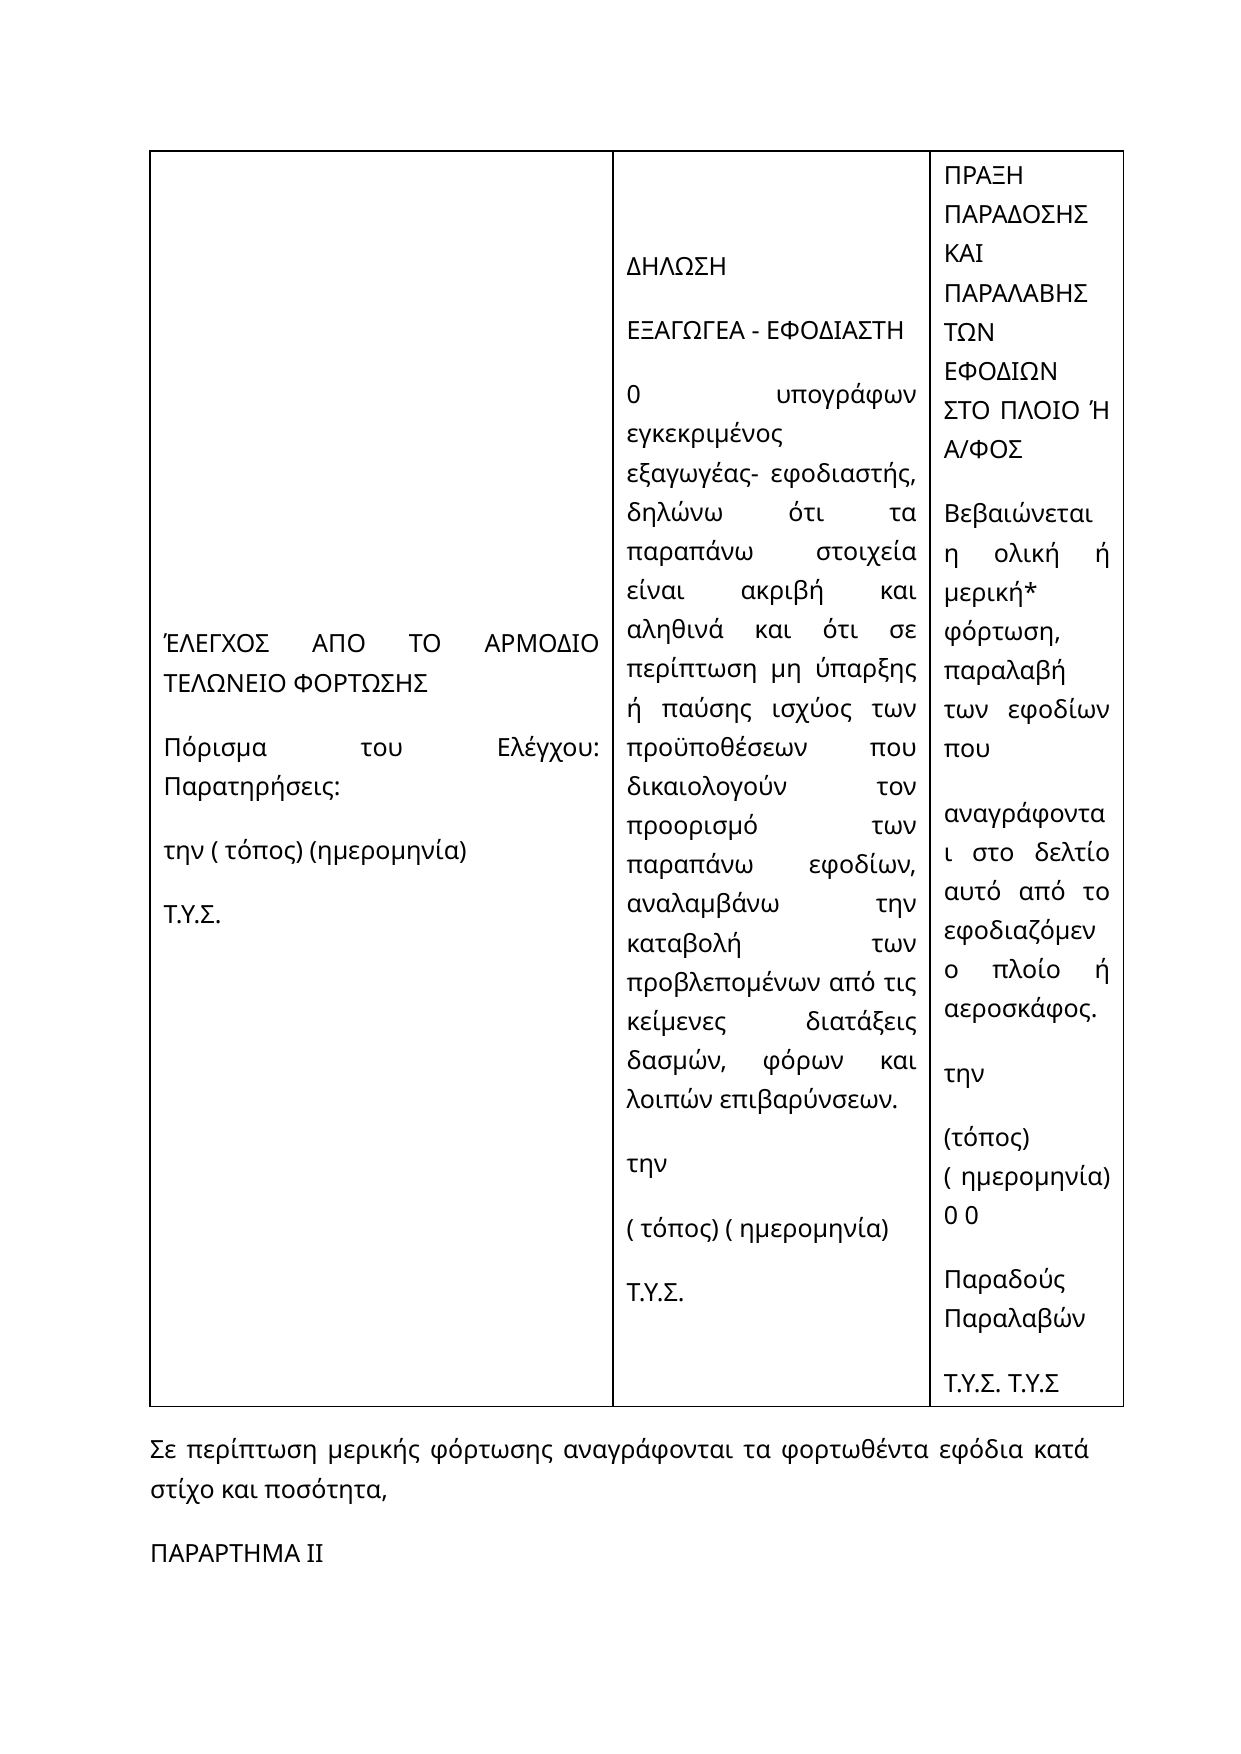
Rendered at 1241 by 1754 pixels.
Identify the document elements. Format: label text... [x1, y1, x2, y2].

table_cell ΔΗΛΩΣΗ ΕΞΑΓΩΓΕΑ - ΕΦΟΔΙΑΣΤΗ 0 υπογράφων εγκεκριμένος εξαγωγέας- εφοδιαστής, δηλώνω ότι τα παραπάνω στοιχεία είναι ακριβή και αληθινά και ότι σε περίπτωση μη ύπαρξης ή παύσης ισχύος των προϋποθέσεων που δικαιολογούν τον προορισμό των παραπάνω εφοδίων, αναλαμβάνω την καταβολή των προβλεπομένων από τις κείμενες διατάξεις δασμών, φόρων και λοιπών επιβαρύνσεων. την ( τόπος) ( ημερομηνία) Τ.Υ.Σ. [614, 152, 929, 1406]
table_cell ΈΛΕΓΧΟΣ ΑΠΟ ΤΟ ΑΡΜΟΔΙΟ ΤΕΛΩΝΕΙΟ ΦΟΡΤΩΣΗΣ Πόρισμα του Ελέγχου: Παρατηρήσεις: την ( τόπος) (ημερομηνία) Τ.Υ.Σ. [151, 152, 612, 1406]
text Σε περίπτωση μερικής φόρτωσης αναγράφονται τα φορτωθέντα εφόδια κατά στίχο και ποσότητα, [150, 1432, 1090, 1505]
table_cell ΠΡΑΞΗ ΠΑΡΑΔΟΣΗΣ ΚΑΙ ΠΑΡΑΛΑΒΗΣ ΤΩΝ ΕΦΟΔΙΩΝ ΣΤΟ ΠΛΟΙΟ Ή Α/ΦΟΣ Βεβαιώνεται η ολική ή μερική* φόρτωση, παραλαβή των εφοδίων που αναγράφονται στο δελτίο αυτό από το εφοδιαζόμενο πλοίο ή αεροσκάφος. την (τόπος) ( ημερομηνία) 0 0 Παραδούς Παραλαβών Τ.Υ.Σ. Τ.Υ.Σ [931, 152, 1123, 1406]
text ΠΑΡΑΡΤΗΜΑ ΙΙ [150, 1536, 1090, 1569]
